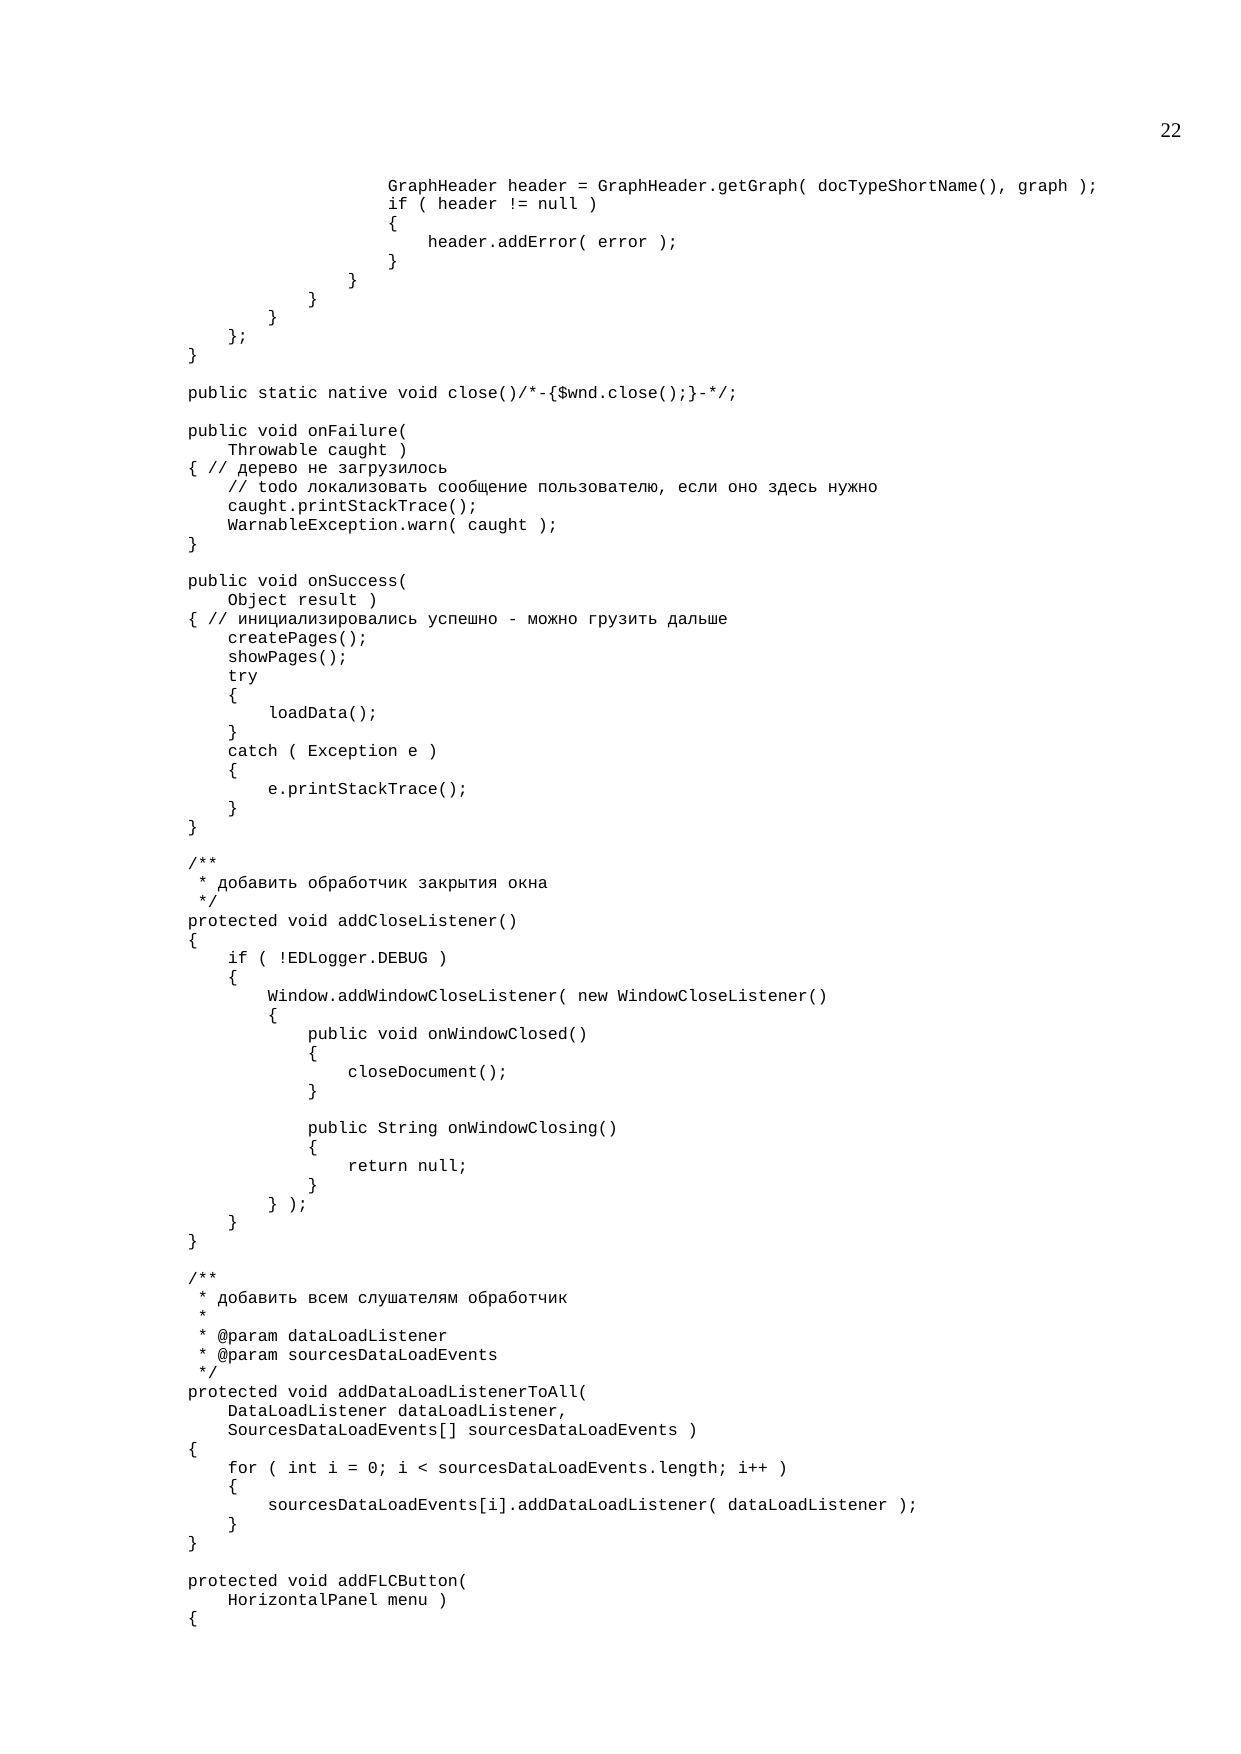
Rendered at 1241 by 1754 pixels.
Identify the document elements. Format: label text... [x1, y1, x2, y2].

text } [148, 290, 1181, 309]
text sourcesDataLoadEvents[i].addDataLoadListener( dataLoadListener ); [148, 1497, 1181, 1516]
text /** [148, 856, 1181, 875]
text closeDocument(); [148, 1063, 1181, 1082]
text SourcesDataLoadEvents[] sourcesDataLoadEvents ) [148, 1421, 1181, 1440]
text HorizontalPanel menu ) [148, 1591, 1181, 1610]
text if ( header != null ) [148, 196, 1181, 215]
text public void onSuccess( [148, 573, 1181, 592]
text loadData(); [148, 705, 1181, 724]
text * добавить всем слушателям обработчик [148, 1289, 1181, 1308]
text for ( int i = 0; i < sourcesDataLoadEvents.length; i++ ) [148, 1459, 1181, 1478]
text } [148, 724, 1181, 743]
text { [148, 686, 1181, 705]
text } [148, 1233, 1181, 1252]
text { [148, 762, 1181, 780]
text } [148, 1516, 1181, 1534]
text Window.addWindowCloseListener( new WindowCloseListener() [148, 988, 1181, 1007]
text // todo локализовать сообщение пользователю, если оно здесь нужно [148, 479, 1181, 498]
text }; [148, 328, 1181, 347]
text { [148, 931, 1181, 950]
text { [148, 1610, 1181, 1629]
text * [148, 1308, 1181, 1327]
text protected void addCloseListener() [148, 912, 1181, 931]
text } [148, 799, 1181, 818]
text GraphHeader header = GraphHeader.getGraph( docTypeShortName(), graph ); [148, 177, 1181, 196]
text public String onWindowClosing() [148, 1120, 1181, 1139]
text DataLoadListener dataLoadListener, [148, 1403, 1181, 1421]
text { // дерево не загрузилось [148, 460, 1181, 479]
text try [148, 667, 1181, 686]
text public void onWindowClosed() [148, 1026, 1181, 1044]
text { [148, 1044, 1181, 1063]
text { [148, 215, 1181, 234]
text } [148, 347, 1181, 366]
text } [148, 535, 1181, 554]
text { [148, 1139, 1181, 1157]
text } [148, 1534, 1181, 1553]
text protected void addFLCButton( [148, 1572, 1181, 1591]
text header.addError( error ); [148, 234, 1181, 252]
text if ( !EDLogger.DEBUG ) [148, 950, 1181, 969]
text } [148, 1176, 1181, 1195]
text /** [148, 1271, 1181, 1289]
text createPages(); [148, 629, 1181, 648]
text public void onFailure( [148, 422, 1181, 441]
text caught.printStackTrace(); [148, 498, 1181, 516]
text } [148, 271, 1181, 290]
text * @param sourcesDataLoadEvents [148, 1346, 1181, 1365]
text } [148, 1082, 1181, 1101]
text Throwable caught ) [148, 441, 1181, 460]
text } [148, 252, 1181, 271]
text { [148, 1007, 1181, 1026]
text WarnableException.warn( caught ); [148, 516, 1181, 535]
text { [148, 1440, 1181, 1459]
text * @param dataLoadListener [148, 1327, 1181, 1346]
text } [148, 818, 1181, 837]
text Object result ) [148, 592, 1181, 611]
text */ [148, 893, 1181, 912]
text e.printStackTrace(); [148, 780, 1181, 799]
text } [148, 309, 1181, 328]
text protected void addDataLoadListenerToAll( [148, 1384, 1181, 1403]
text * добавить обработчик закрытия окна [148, 875, 1181, 893]
text public static native void close()/*-{$wnd.close();}-*/; [148, 384, 1181, 403]
text */ [148, 1365, 1181, 1384]
text catch ( Exception e ) [148, 743, 1181, 762]
text { [148, 1478, 1181, 1497]
text } [148, 1214, 1181, 1233]
text } ); [148, 1195, 1181, 1214]
text return null; [148, 1157, 1181, 1176]
text showPages(); [148, 648, 1181, 667]
text { // инициализировались успешно - можно грузить дальше [148, 611, 1181, 629]
text { [148, 969, 1181, 988]
